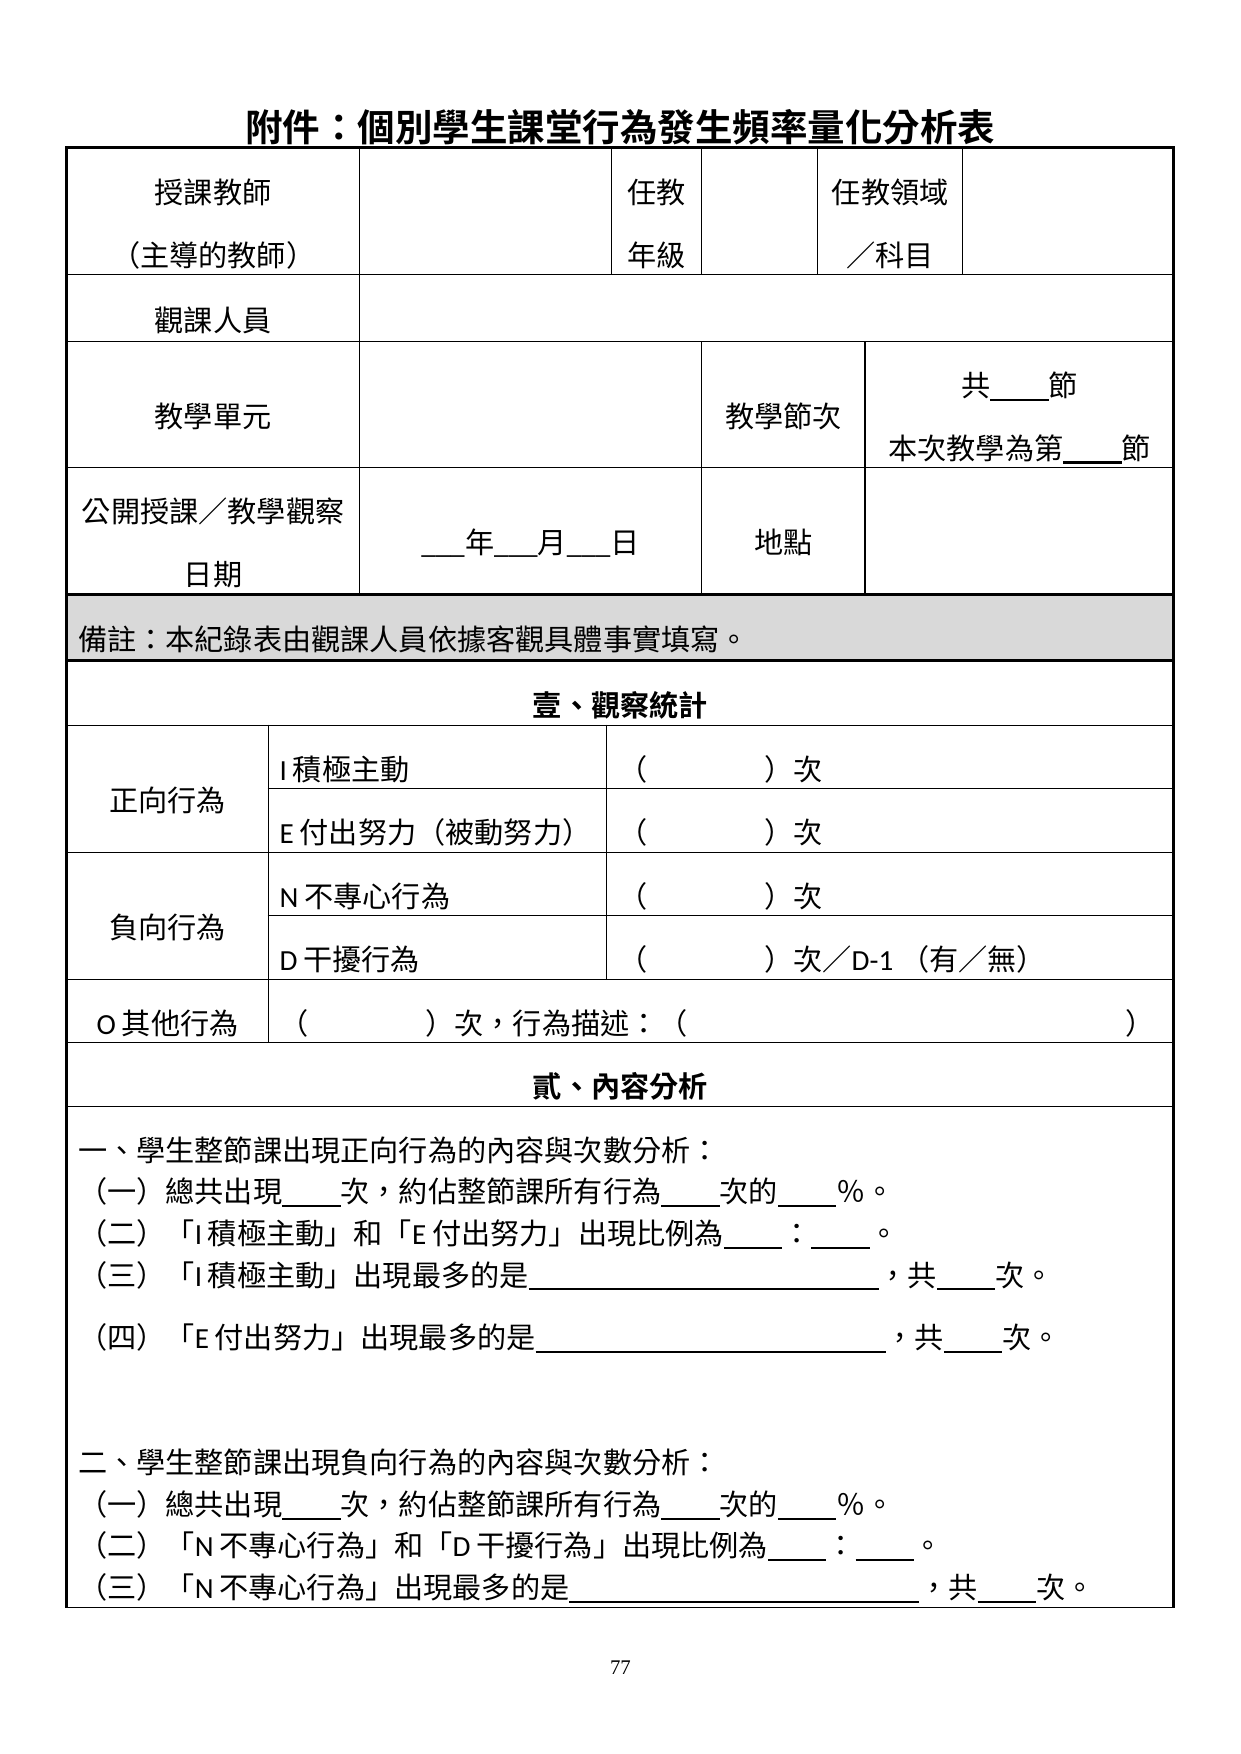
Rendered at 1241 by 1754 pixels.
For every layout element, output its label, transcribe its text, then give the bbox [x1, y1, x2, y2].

table_cell 一、學生整節課出現正向行為的內容與次數分析： （一）總共出現 次，約佔整節課所有行為 次的 ％。 （二）「I積極主動」和「E付出努力」出現比例為 ： 。 （三）「I積極主動」出現最多的是 ，共 次。 （四）「E付出努力」出現最多的是 ，共 次。 二、學生整節課出現負向行為的內容與次數分析： （一）總共出現 次，約佔整節課所有行為 次的 ％。 （二）「N不專心行為」和「D干擾行為」出現比例為 ： 。 （三）「N不專心行為」出現最多的是 ，共 次。 [68, 1107, 1172, 1607]
table_header 任教領域∕科目 [818, 149, 962, 274]
table_header 任教年級 [612, 149, 701, 274]
table_cell （ ）次 [607, 726, 1172, 788]
table_cell 公開授課∕教學觀察日期 [68, 468, 359, 593]
table_header 授課教師 （主導的教師） [68, 149, 359, 274]
table_cell I積極主動 [269, 726, 606, 788]
table_cell 觀課人員 [68, 275, 359, 341]
table_cell （ ）次 [607, 789, 1172, 852]
table_cell O其他行為 [68, 980, 268, 1042]
table_cell [360, 275, 1172, 341]
table_cell N不專心行為 [269, 853, 606, 915]
table_cell 貳、內容分析 [68, 1043, 1172, 1106]
table_header [702, 149, 817, 274]
table_cell （ ）次∕D-1 （有∕無） [607, 916, 1172, 979]
table_cell 共 節 本次教學為第 節 [866, 342, 1172, 467]
table_cell D干擾行為 [269, 916, 606, 979]
table_cell E付出努力（被動努力） [269, 789, 606, 852]
table_cell 教學單元 [68, 342, 359, 467]
table_cell 壹、觀察統計 [68, 662, 1172, 724]
table_cell 負向行為 [68, 853, 268, 979]
table_cell [866, 468, 1172, 593]
table_header [963, 149, 1172, 274]
table_cell 地點 [702, 468, 864, 593]
table_header [360, 149, 611, 274]
table_cell 教學節次 [702, 342, 864, 467]
table_cell （ ）次，行為描述：（ ） [269, 980, 1172, 1042]
table_cell [360, 342, 701, 467]
table_cell ___年___月___日 [360, 468, 701, 593]
table_cell 備註：本紀錄表由觀課人員依據客觀具體事實填寫。 [68, 596, 1172, 659]
table_cell 正向行為 [68, 726, 268, 852]
table_cell （ ）次 [607, 853, 1172, 915]
text 附件：個別學生課堂行為發生頻率量化分析表 [75, 84, 1165, 146]
